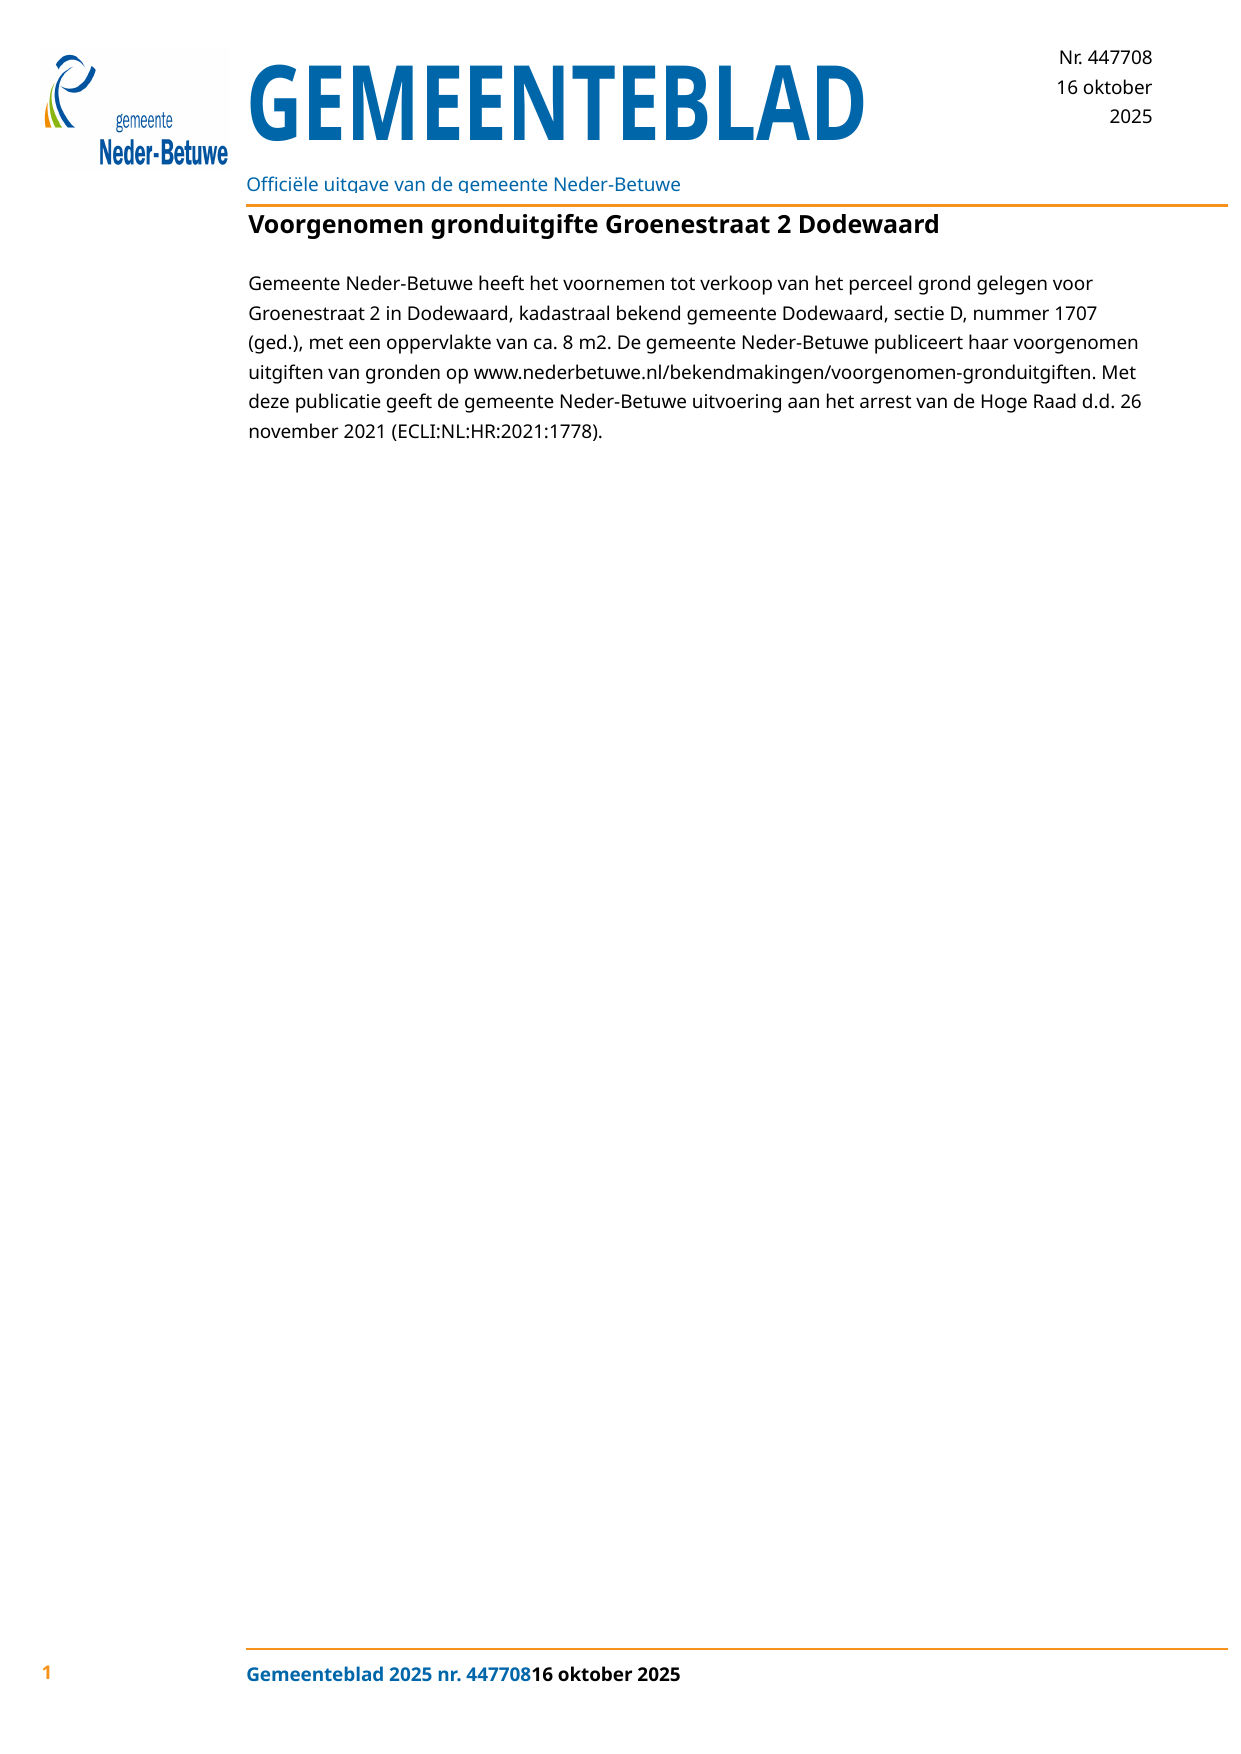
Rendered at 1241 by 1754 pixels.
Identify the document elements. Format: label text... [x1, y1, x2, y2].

text Gemeente Neder-Betuwe heeft het voornemen tot verkoop van het perceel grond gelegen voor Groenestraat 2 in Dodewaard, kadastraal bekend gemeente Dodewaard, sectie D, nummer 1707 (ged.), met een oppervlakte van ca. 8 m2. De gemeente Neder-Betuwe publiceert haar voorgenomen uitgiften van gronden op www.nederbetuwe.nl/bekendmakingen/voorgenomen-gronduitgiften. Met deze publicatie geeft de gemeente Neder-Betuwe uitvoering aan het arrest van de Hoge Raad d.d. 26 november 2021 (ECLI:NL:HR:2021:1778). [248, 270, 1152, 444]
text Voorgenomen gronduitgifte Groenestraat 2 Dodewaard [248, 207, 1152, 241]
picture [41, 47, 231, 172]
